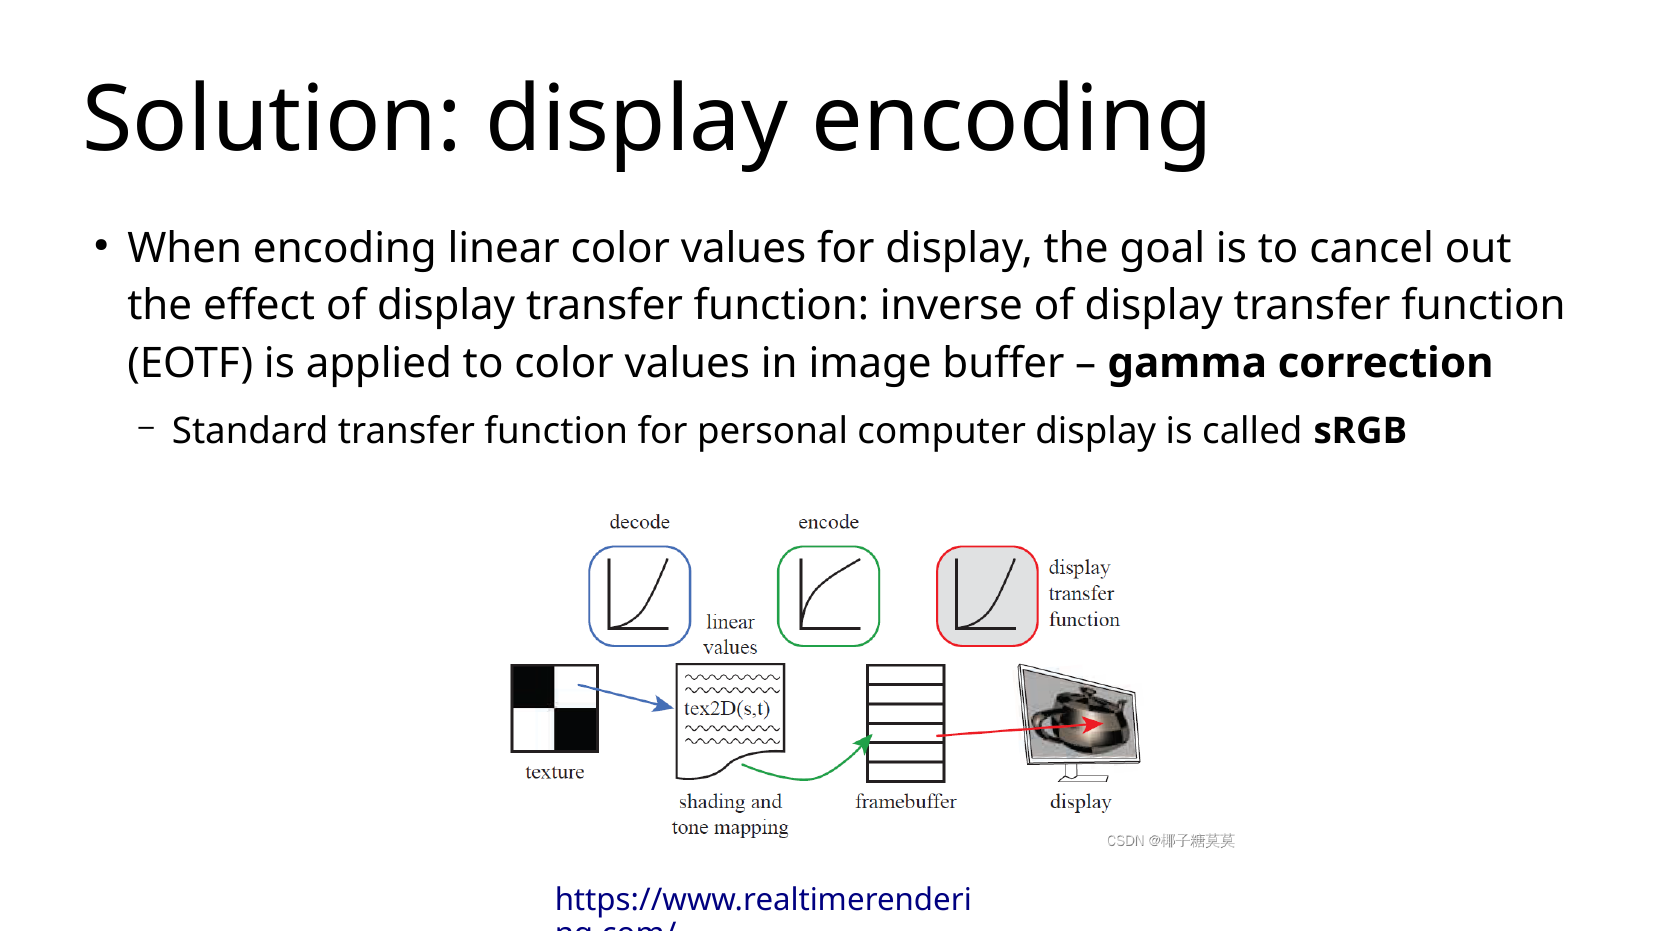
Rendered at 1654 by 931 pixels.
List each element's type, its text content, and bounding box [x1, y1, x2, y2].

picture [435, 479, 1246, 855]
title Solution: display encoding [82, 37, 1571, 193]
list When encoding linear color values for display, the goal is to cancel out the effect of display transfer function: inverse of display transfer function (EOTF) is applied to color values in image buffer – gamma correction Standard transfer function for personal computer display is called sRGB [82, 217, 1571, 466]
text_box https://www.realtimerendering.com/ [540, 870, 991, 924]
